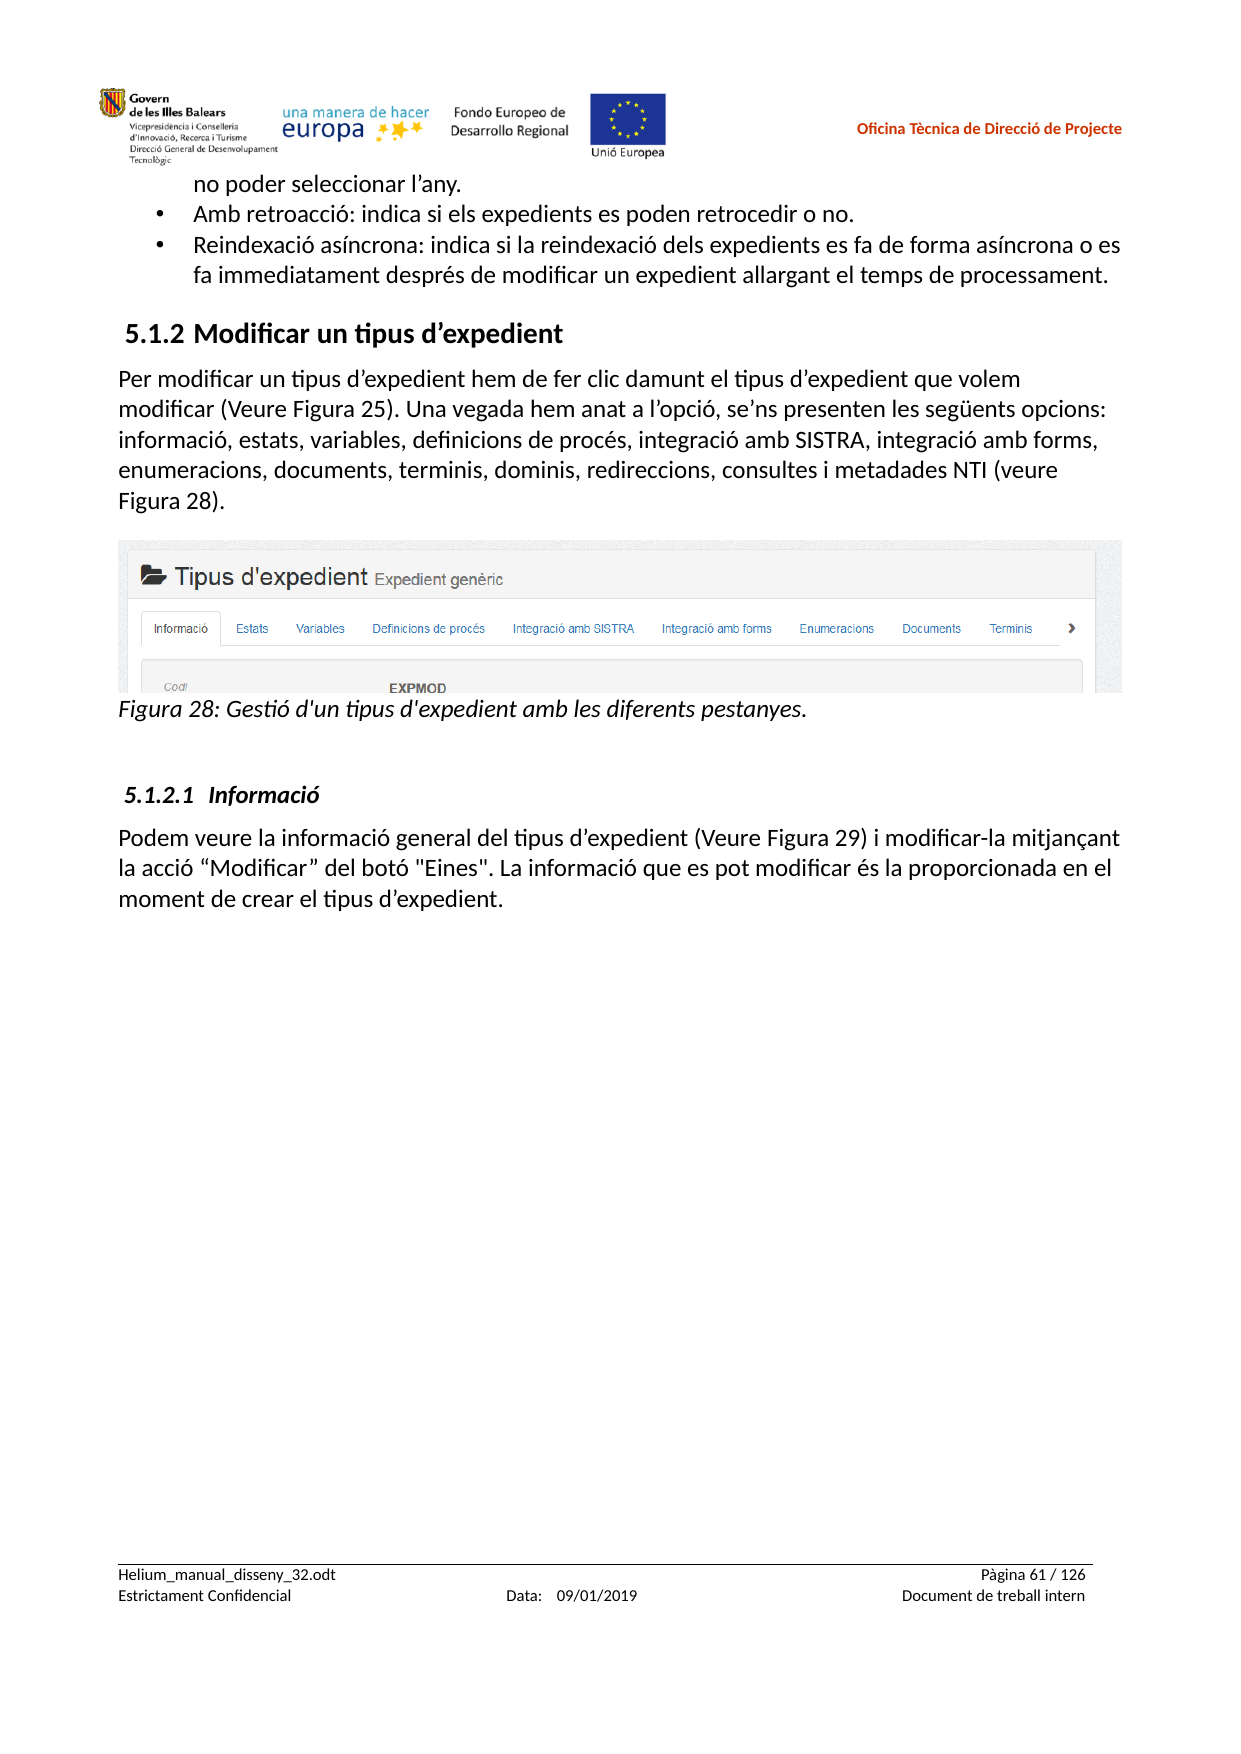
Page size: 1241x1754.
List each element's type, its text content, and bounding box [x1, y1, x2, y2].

list Reindexació asíncrona: indica si la reindexació dels expedients es fa de forma asíncrona o es fa immediatament després de modificar un expedient allargant el temps de processament. [156, 229, 1122, 290]
text Figura 28: Gestió d'un tipus d'expedient amb les diferents pestanyes. [118, 693, 1122, 723]
list no poder seleccionar l’any. [156, 168, 1122, 198]
picture [118, 540, 1123, 693]
text Per modificar un tipus d’expedient hem de fer clic damunt el tipus d’expedient que volem modificar (Veure Figura 25). Una vegada hem anat a l’opció, se’ns presenten les següents opcions: informació, estats, variables, definicions de procés, integració amb SISTRA, integració amb forms, enumeracions, documents, terminis, dominis, redireccions, consultes i metadades NTI (veure Figura 28). [118, 363, 1122, 516]
list Amb retroacció: indica si els expedients es poden retrocedir o no. [156, 198, 1122, 229]
subtitle Modificar un tipus d’expedient [118, 315, 1122, 351]
subtitle Informació [118, 779, 1122, 809]
text Podem veure la informació general del tipus d’expedient (Veure Figura 29) i modificar-la mitjançant la acció “Modificar” del botó "Eines". La informació que es pot modificar és la proporcionada en el moment de crear el tipus d’expedient. [118, 822, 1122, 913]
picture [99, 87, 668, 166]
